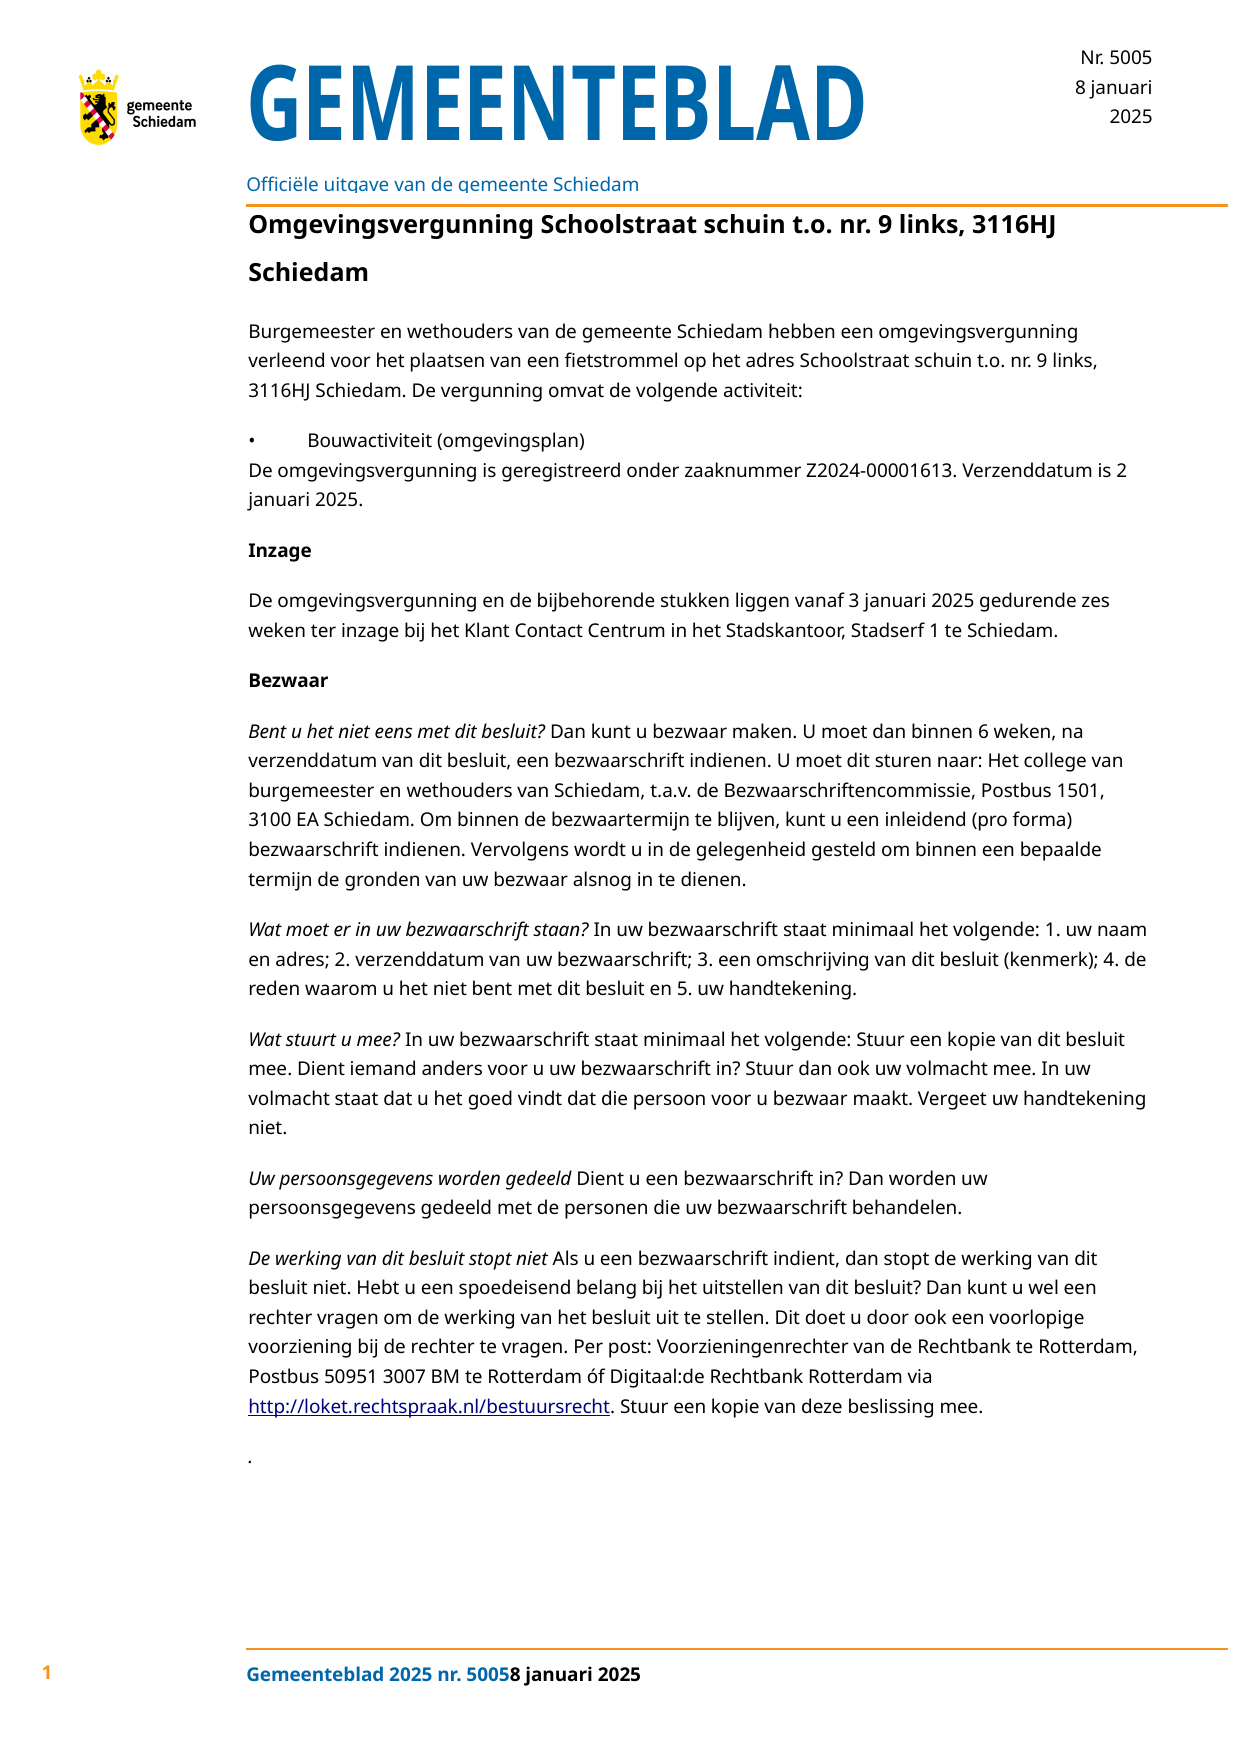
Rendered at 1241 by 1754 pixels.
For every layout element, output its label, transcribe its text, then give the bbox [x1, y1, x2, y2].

text Wat stuurt u mee? In uw bezwaarschrift staat minimaal het volgende: Stuur een kopie van dit besluit mee. Dient iemand anders voor u uw bezwaarschrift in? Stuur dan ook uw volmacht mee. In uw volmacht staat dat u het goed vindt dat die persoon voor u bezwaar maakt. Vergeet uw handtekening niet. [248, 1026, 1152, 1140]
text Inzage [248, 537, 1152, 563]
text De werking van dit besluit stopt niet Als u een bezwaarschrift indient, dan stopt de werking van dit besluit niet. Hebt u een spoedeisend belang bij het uitstellen van dit besluit? Dan kunt u wel een rechter vragen om de werking van het besluit uit te stellen. Dit doet u door ook een voorlopige voorziening bij de rechter te vragen. Per post: Voorzieningenrechter van de Rechtbank te Rotterdam, Postbus 50951 3007 BM te Rotterdam óf Digitaal:de Rechtbank Rotterdam via http://loket.rechtspraak.nl/bestuursrecht. Stuur een kopie van deze beslissing mee. [248, 1245, 1152, 1419]
text Uw persoonsgegevens worden gedeeld Dient u een bezwaarschrift in? Dan worden uw persoonsgegevens gedeeld met de personen die uw bezwaarschrift behandelen. [248, 1165, 1152, 1220]
text De omgevingsvergunning en de bijbehorende stukken liggen vanaf 3 januari 2025 gedurende zes weken ter inzage bij het Klant Contact Centrum in het Stadskantoor, Stadserf 1 te Schiedam. [248, 587, 1152, 643]
text . [248, 1443, 1152, 1469]
text De omgevingsvergunning is geregistreerd onder zaaknummer Z2024-00001613. Verzenddatum is 2 januari 2025. [248, 457, 1152, 512]
text Wat moet er in uw bezwaarschrift staan? In uw bezwaarschrift staat minimaal het volgende: 1. uw naam en adres; 2. verzenddatum van uw bezwaarschrift; 3. een omschrijving van dit besluit (kenmerk); 4. de reden waarom u het niet bent met dit besluit en 5. uw handtekening. [248, 916, 1152, 1001]
text Bent u het niet eens met dit besluit? Dan kunt u bezwaar maken. U moet dan binnen 6 weken, na verzenddatum van dit besluit, een bezwaarschrift indienen. U moet dit sturen naar: Het college van burgemeester en wethouders van Schiedam, t.a.v. de Bezwaarschriftencommissie, Postbus 1501, 3100 EA Schiedam. Om binnen de bezwaartermijn te blijven, kunt u een inleidend (pro forma) bezwaarschrift indienen. Vervolgens wordt u in de gelegenheid gesteld om binnen een bepaalde termijn de gronden van uw bezwaar alsnog in te dienen. [248, 718, 1152, 892]
picture [41, 47, 231, 172]
text Omgevingsvergunning Schoolstraat schuin t.o. nr. 9 links, 3116HJ Schiedam [248, 207, 1152, 288]
text Bezwaar [248, 667, 1152, 693]
text Burgemeester en wethouders van de gemeente Schiedam hebben een omgevingsvergunning verleend voor het plaatsen van een fietstrommel op het adres Schoolstraat schuin t.o. nr. 9 links, 3116HJ Schiedam. De vergunning omvat de volgende activiteit: [248, 318, 1152, 403]
list Bouwactiviteit (omgevingsplan) [248, 427, 1152, 453]
